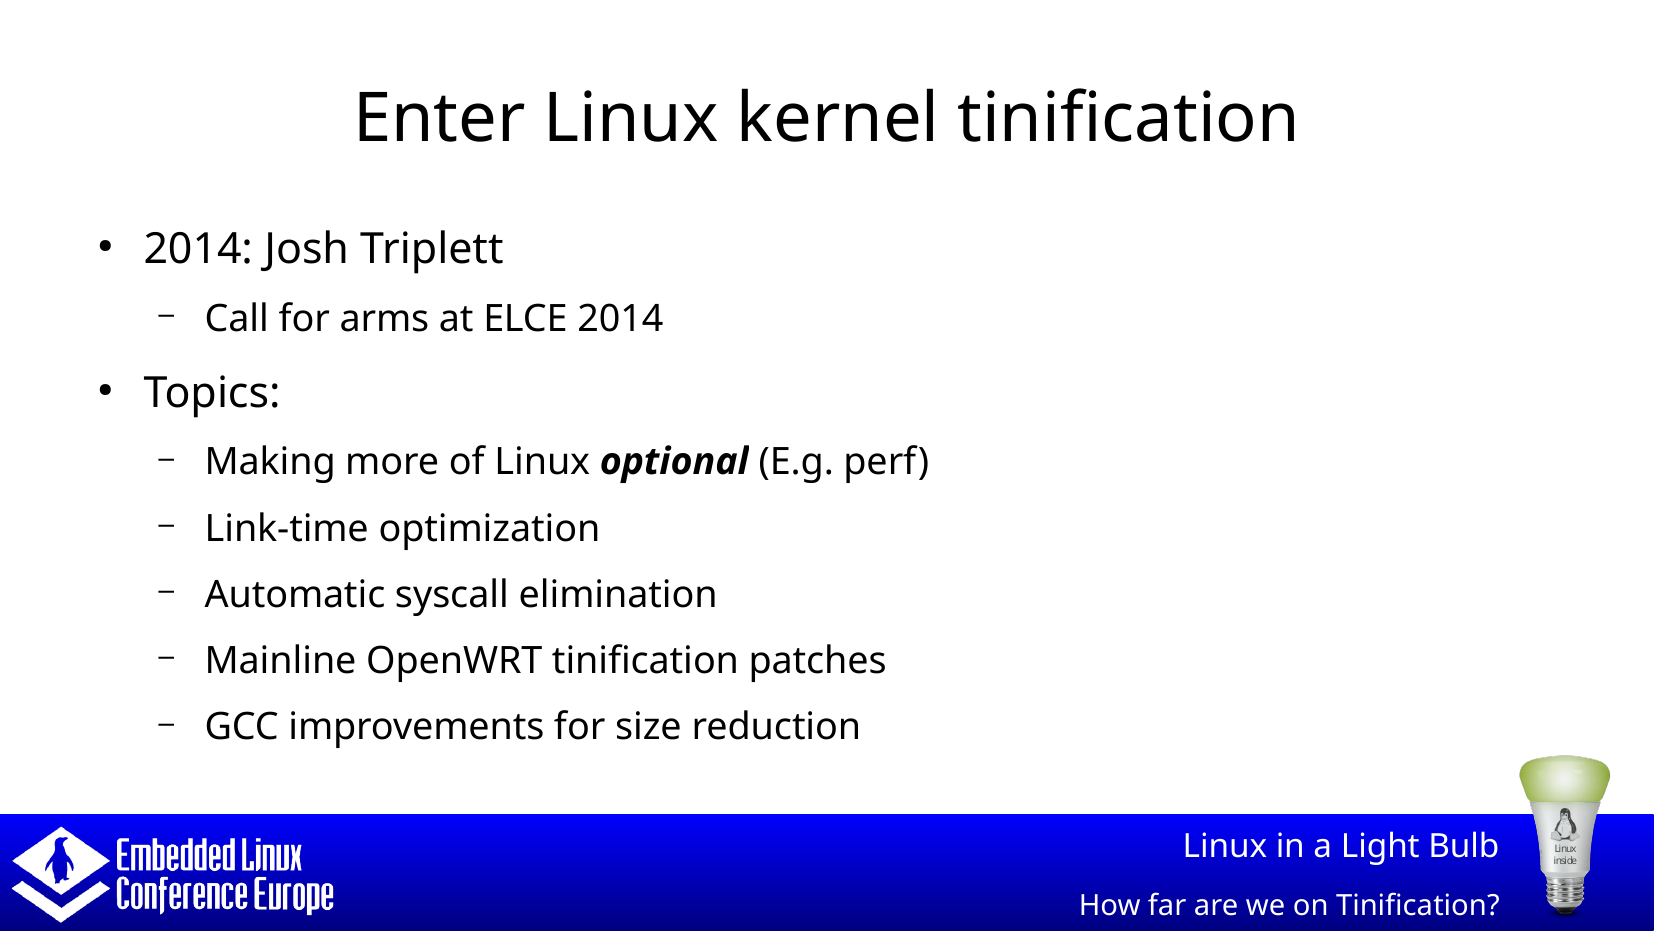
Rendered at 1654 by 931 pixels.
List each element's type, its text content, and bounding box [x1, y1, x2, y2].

title Enter Linux kernel tinification [82, 37, 1571, 193]
list 2014: Josh Triplett Call for arms at ELCE 2014 Topics: Making more of Linux optional (E.g. perf) Link-time optimization Automatic syscall elimination Mainline OpenWRT tinification patches GCC improvements for size reduction [82, 217, 1571, 758]
picture [7, 821, 338, 927]
